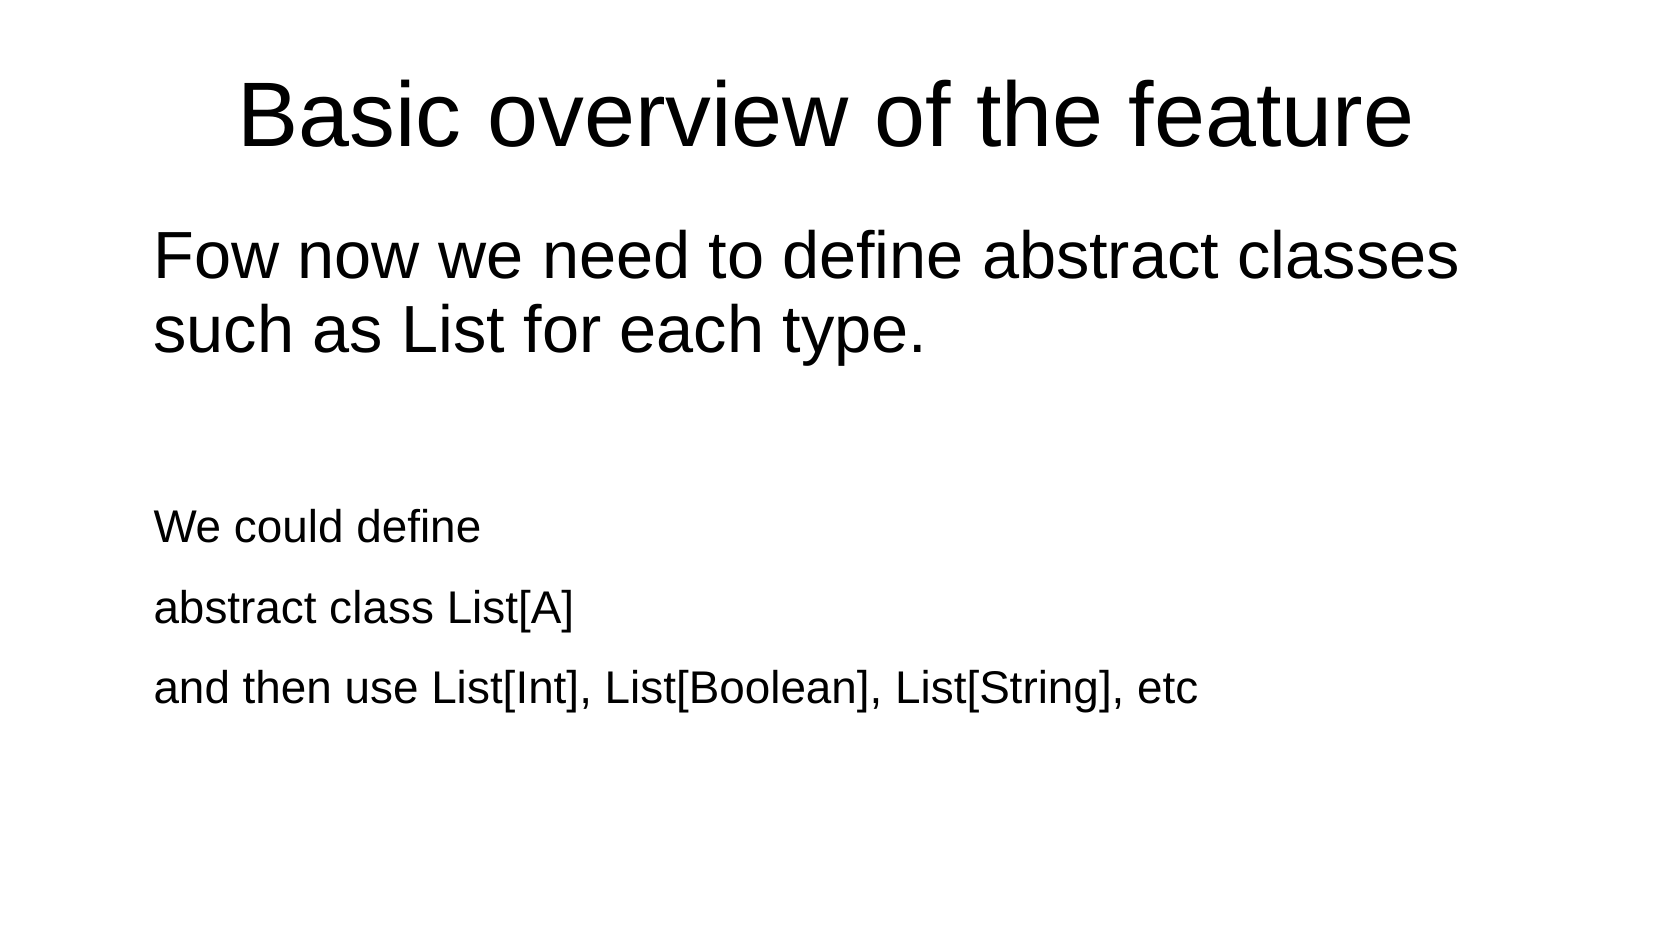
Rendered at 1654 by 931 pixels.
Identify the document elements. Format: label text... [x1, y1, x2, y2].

title Basic overview of the feature [82, 37, 1571, 193]
list Fow now we need to define abstract classes such as List for each type. We could define abstract class List[A] and then use List[Int], List[Boolean], List[String], etc [82, 217, 1571, 758]
